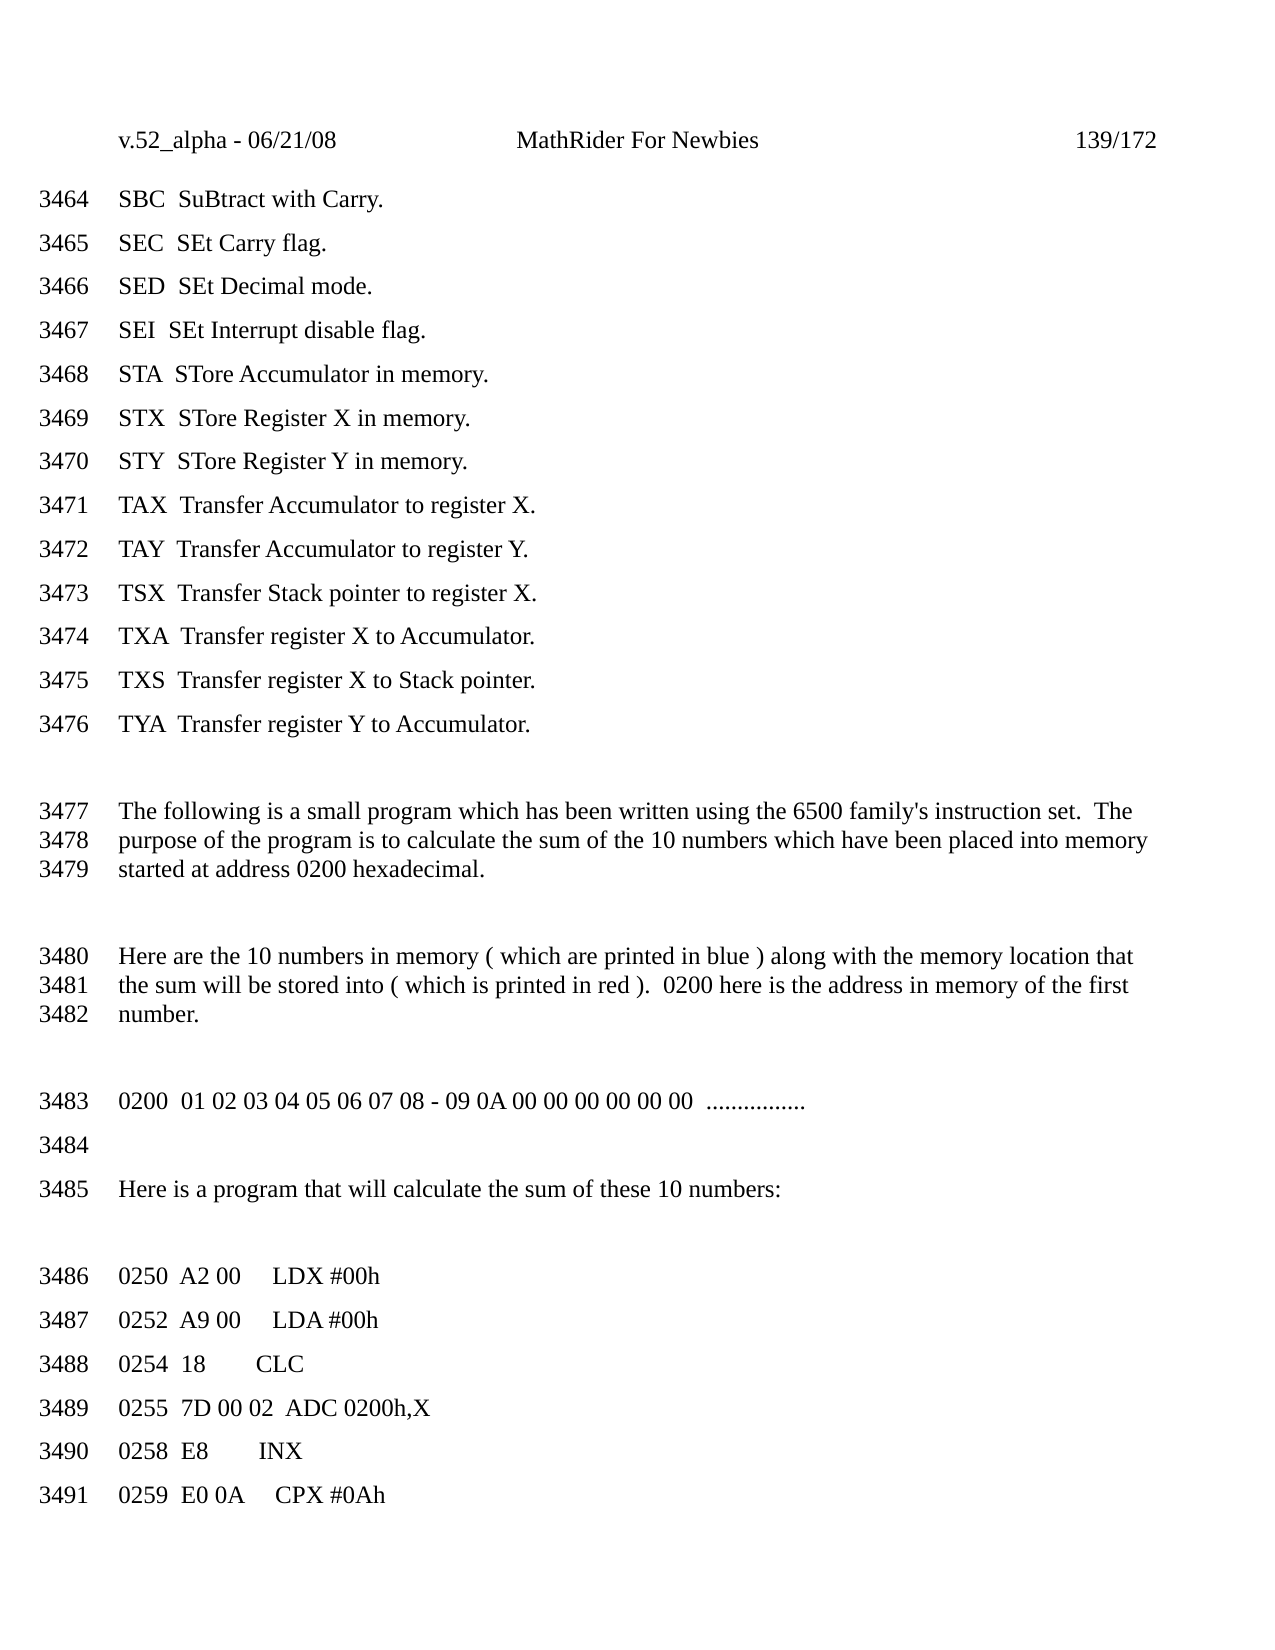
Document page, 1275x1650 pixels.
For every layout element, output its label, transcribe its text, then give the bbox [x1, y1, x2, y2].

text 0200 01 02 03 04 05 06 07 08 - 09 0A 00 00 00 00 00 00 ................ [118, 1086, 1157, 1115]
text TYA Transfer register Y to Accumulator. [118, 709, 1157, 738]
text SEI SEt Interrupt disable flag. [118, 315, 1157, 344]
text SEC SEt Carry flag. [118, 228, 1157, 256]
text 0250 A2 00 LDX #00h [118, 1261, 1157, 1290]
text STX STore Register X in memory. [118, 403, 1157, 431]
text TAY Transfer Accumulator to register Y. [118, 534, 1157, 563]
text 0254 18 CLC [118, 1349, 1157, 1378]
text SBC SuBtract with Carry. [118, 184, 1157, 213]
text TXS Transfer register X to Stack pointer. [118, 665, 1157, 694]
text 0252 A9 00 LDA #00h [118, 1305, 1157, 1334]
text TXA Transfer register X to Accumulator. [118, 621, 1157, 650]
text Here is a program that will calculate the sum of these 10 numbers: [118, 1174, 1157, 1203]
text The following is a small program which has been written using the 6500 family's instruction set. The purpose of the program is to calculate the sum of the 10 numbers which have been placed into memory started at address 0200 hexadecimal. [118, 796, 1157, 883]
text 0255 7D 00 02 ADC 0200h,X [118, 1393, 1157, 1421]
text SED SEt Decimal mode. [118, 271, 1157, 300]
text 0258 E8 INX [118, 1436, 1157, 1465]
text TAX Transfer Accumulator to register X. [118, 490, 1157, 519]
text 0259 E0 0A CPX #0Ah [118, 1480, 1157, 1509]
text TSX Transfer Stack pointer to register X. [118, 578, 1157, 606]
text STY STore Register Y in memory. [118, 446, 1157, 475]
text STA STore Accumulator in memory. [118, 359, 1157, 388]
text Here are the 10 numbers in memory ( which are printed in blue ) along with the memory location that the sum will be stored into ( which is printed in red ). 0200 here is the address in memory of the first number. [118, 941, 1157, 1028]
